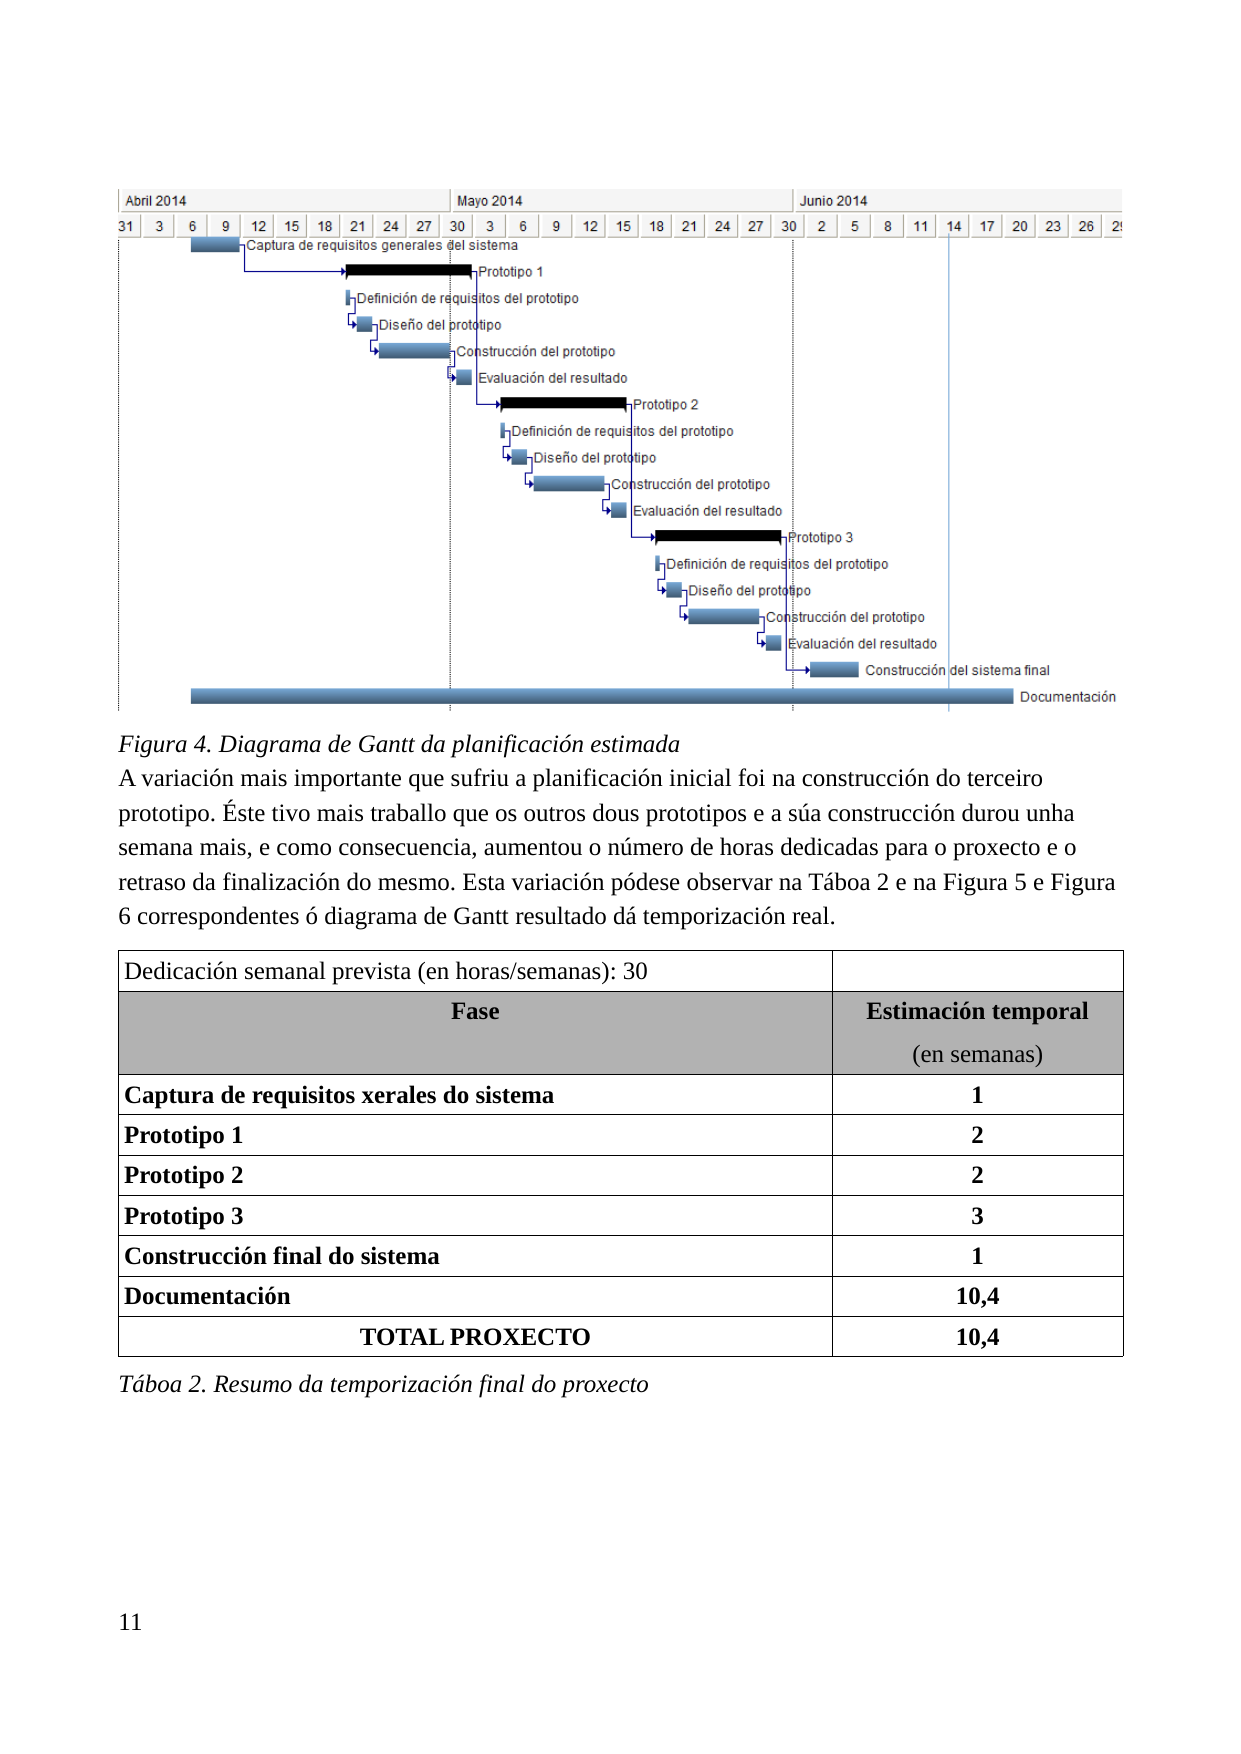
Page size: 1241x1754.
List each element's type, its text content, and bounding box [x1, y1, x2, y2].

table_cell Captura de requisitos xerales do sistema [119, 1075, 832, 1114]
table_cell TOTAL PROXECTO [119, 1317, 832, 1356]
text [118, 176, 1122, 188]
table_cell Estimación temporal (en semanas) [833, 992, 1123, 1074]
table_cell 1 [833, 1236, 1123, 1276]
table_cell Fase [119, 992, 832, 1074]
table_header [833, 951, 1123, 991]
table_cell 10,4 [833, 1317, 1123, 1356]
table_cell 3 [833, 1196, 1123, 1235]
table_cell Prototipo 2 [119, 1156, 832, 1195]
table_cell Prototipo 1 [119, 1115, 832, 1155]
table_cell Documentación [119, 1277, 832, 1316]
table_cell 10,4 [833, 1277, 1123, 1316]
table_cell 2 [833, 1156, 1123, 1195]
text Figura 4. Diagrama de Gantt da planificación estimada [118, 715, 1122, 758]
table_header Dedicación semanal prevista (en horas/semanas): 30 [119, 951, 832, 991]
picture [118, 188, 1123, 715]
table_cell Prototipo 3 [119, 1196, 832, 1235]
table_cell Construcción final do sistema [119, 1236, 832, 1276]
table_cell 2 [833, 1115, 1123, 1155]
text A variación mais importante que sufriu a planificación inicial foi na construcción do terceiro prototipo. Éste tivo mais traballo que os outros dous prototipos e a súa construcción durou unha semana mais, e como consecuencia, aumentou o número de horas dedicadas para o proxecto e o retraso da finalización do mesmo. Esta variación pódese observar na Táboa 2 e na Figura 5 e Figura 6 correspondentes ó diagrama de Gantt resultado dá temporización real. [118, 758, 1122, 930]
table_cell 1 [833, 1075, 1123, 1114]
text Táboa 2. Resumo da temporización final do proxecto [118, 1369, 1122, 1398]
